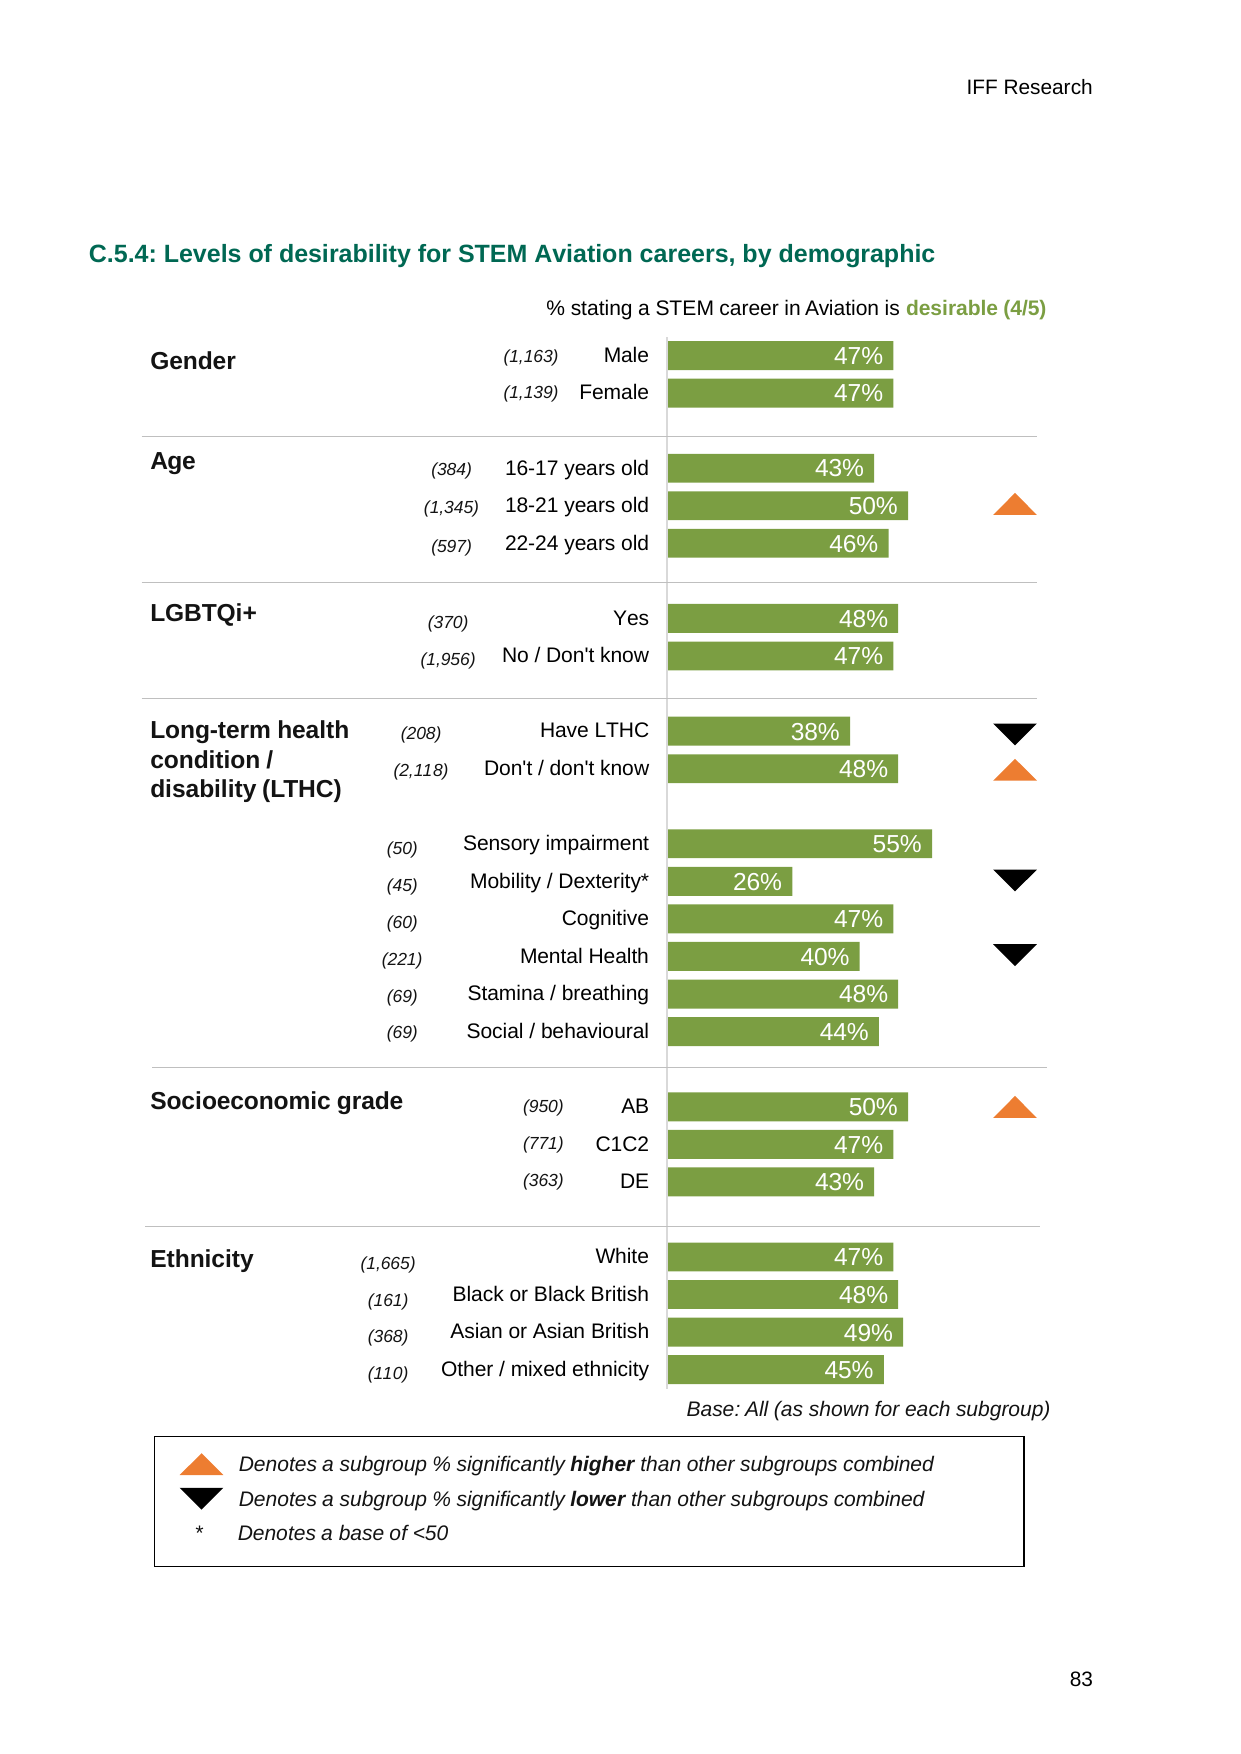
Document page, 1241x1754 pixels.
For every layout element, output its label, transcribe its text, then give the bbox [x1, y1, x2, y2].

subtitle C.5.4: Levels of desirability for STEM Aviation careers, by demographic [89, 239, 1092, 268]
